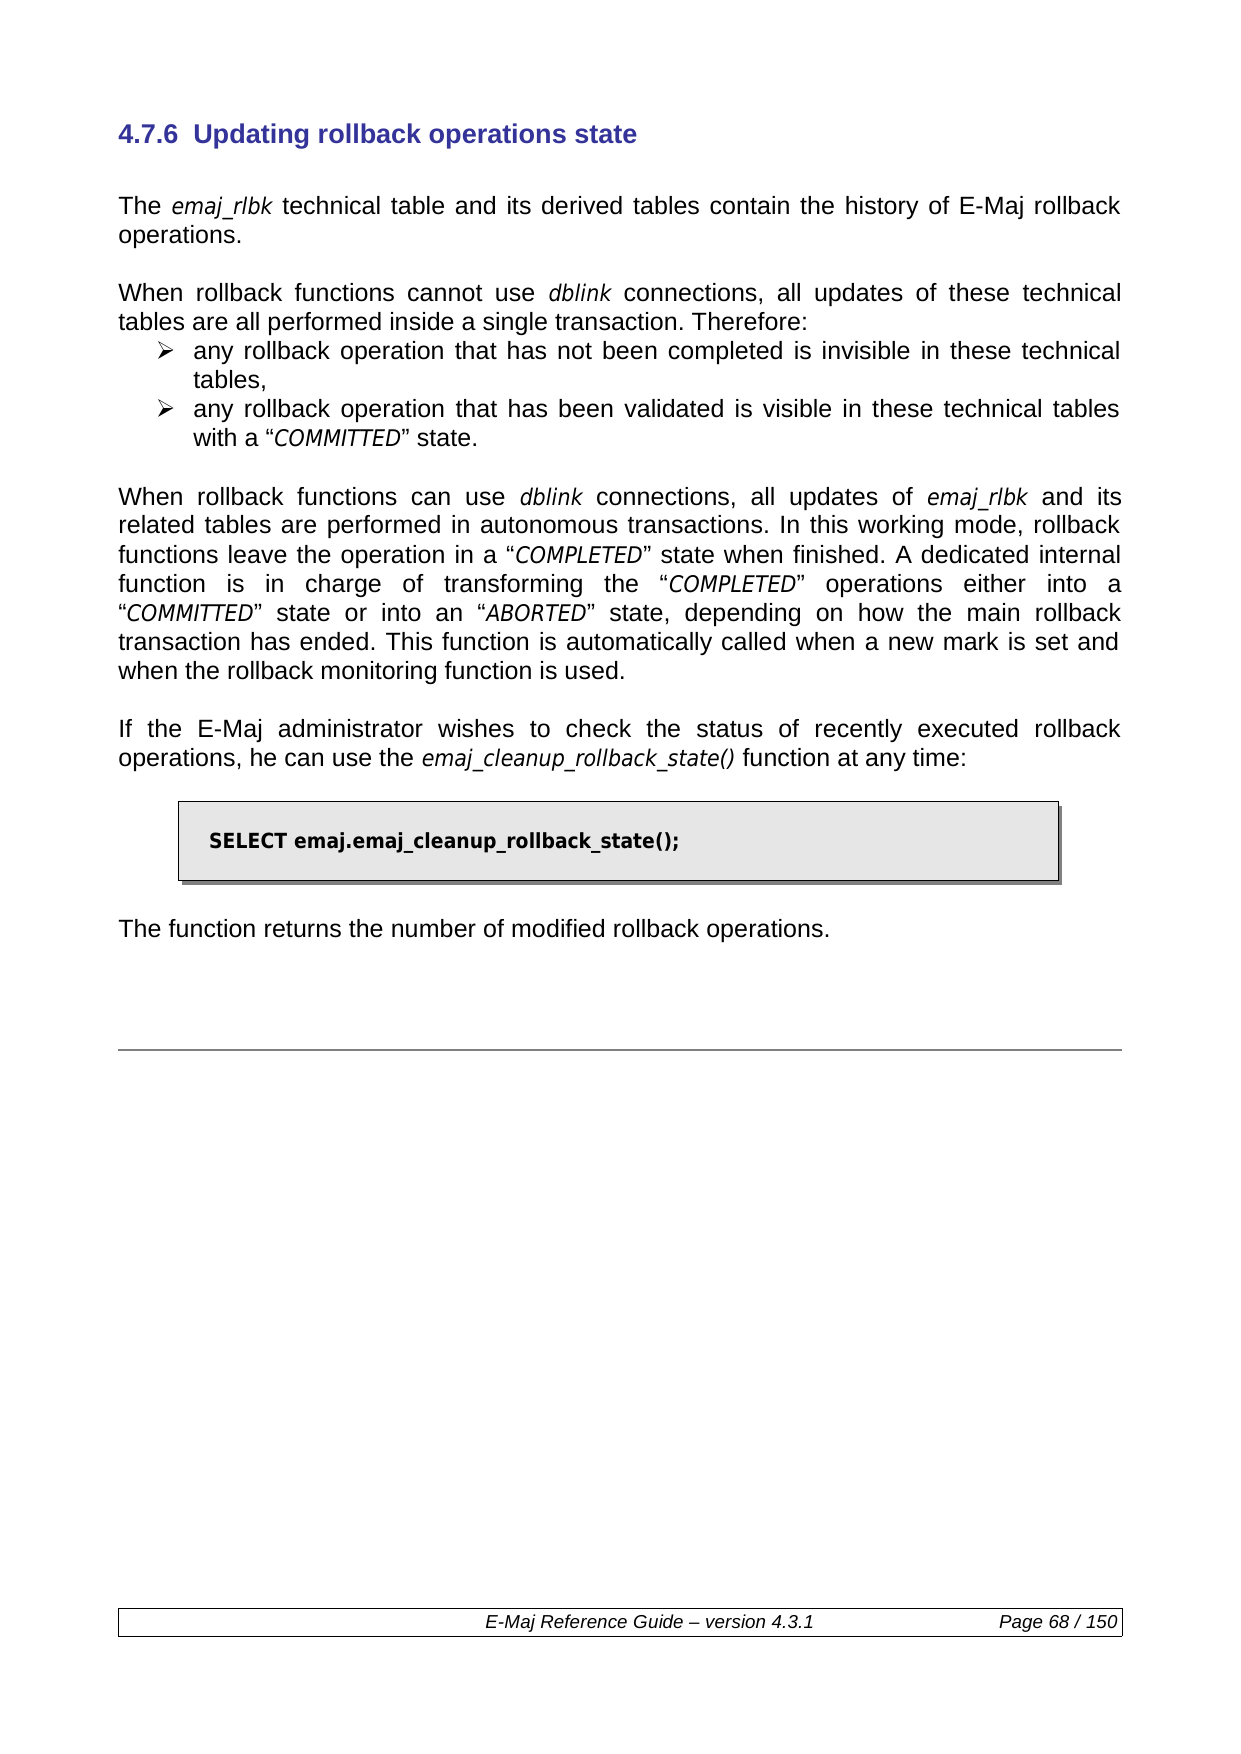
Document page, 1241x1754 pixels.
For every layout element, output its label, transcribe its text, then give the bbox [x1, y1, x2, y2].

text The function returns the number of modified rollback operations. [118, 914, 1122, 943]
text SELECT emaj.emaj_cleanup_rollback_state(); [179, 826, 1058, 850]
text If the E-Maj administrator wishes to check the status of recently executed rollback operations, he can use the emaj_cleanup_rollback_state() function at any time: [118, 714, 1122, 772]
list any rollback operation that has been validated is visible in these technical tables with a “COMMITTED” state. [156, 394, 1122, 452]
text The emaj_rlbk technical table and its derived tables contain the history of E-Maj rollback operations. [118, 191, 1122, 249]
text When rollback functions cannot use dblink connections, all updates of these technical tables are all performed inside a single transaction. Therefore: [118, 278, 1122, 336]
text When rollback functions can use dblink connections, all updates of emaj_rlbk and its related tables are performed in autonomous transactions. In this working mode, rollback functions leave the operation in a “COMPLETED” state when finished. A dedicated internal function is in charge of transforming the “COMPLETED” operations either into a “COMMITTED” state or into an “ABORTED” state, depending on how the main rollback transaction has ended. This function is automatically called when a new mark is set and when the rollback monitoring function is used. [118, 481, 1122, 685]
subtitle Updating rollback operations state [118, 118, 1122, 149]
list any rollback operation that has not been completed is invisible in these technical tables, [156, 336, 1122, 394]
